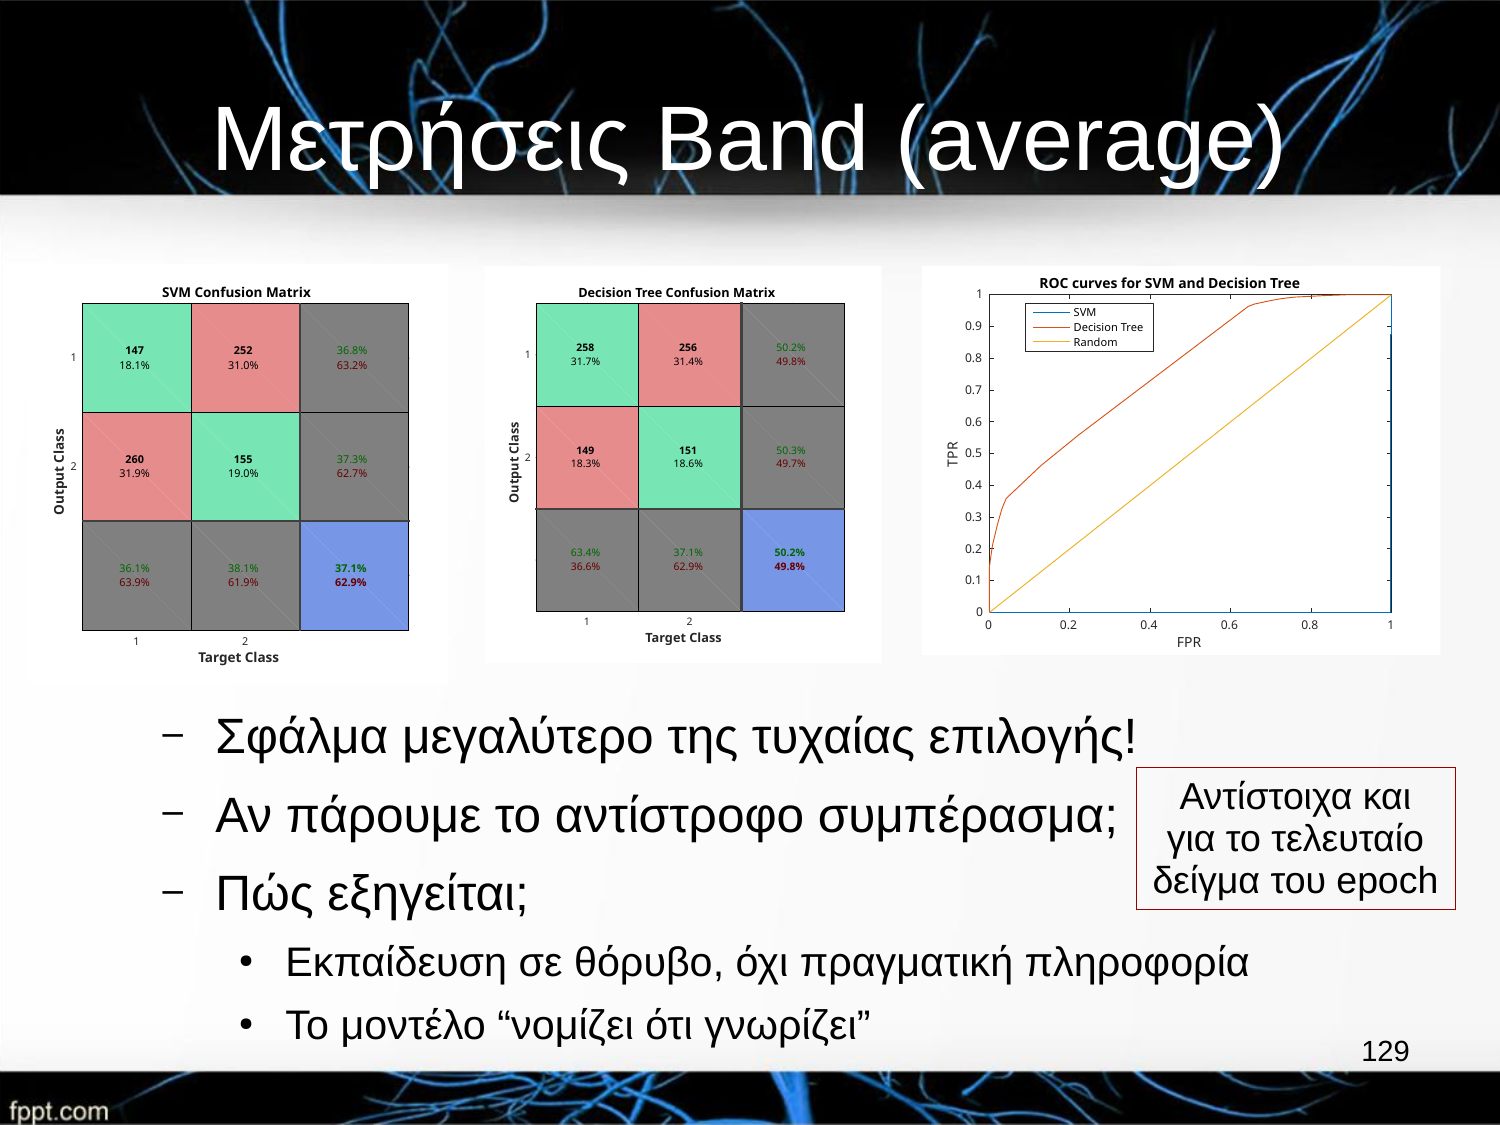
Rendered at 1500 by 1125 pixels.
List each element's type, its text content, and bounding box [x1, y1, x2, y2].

title Μετρήσεις Band (average) [75, 45, 1425, 233]
list Σφάλμα μεγαλύτερο της τυχαίας επιλογής! Αν πάρουμε το αντίστροφο συμπέρασμα; Πώς εξηγείται; Εκπαίδευση σε θόρυβο, όχι πραγματική πληροφορία Το μοντέλο “νομίζει ότι γνωρίζει” [75, 708, 1456, 1052]
text_box Αντίστοιχα και για το τελευταίο δείγμα του epoch [1136, 767, 1456, 910]
picture [0, 0, 1500, 1125]
